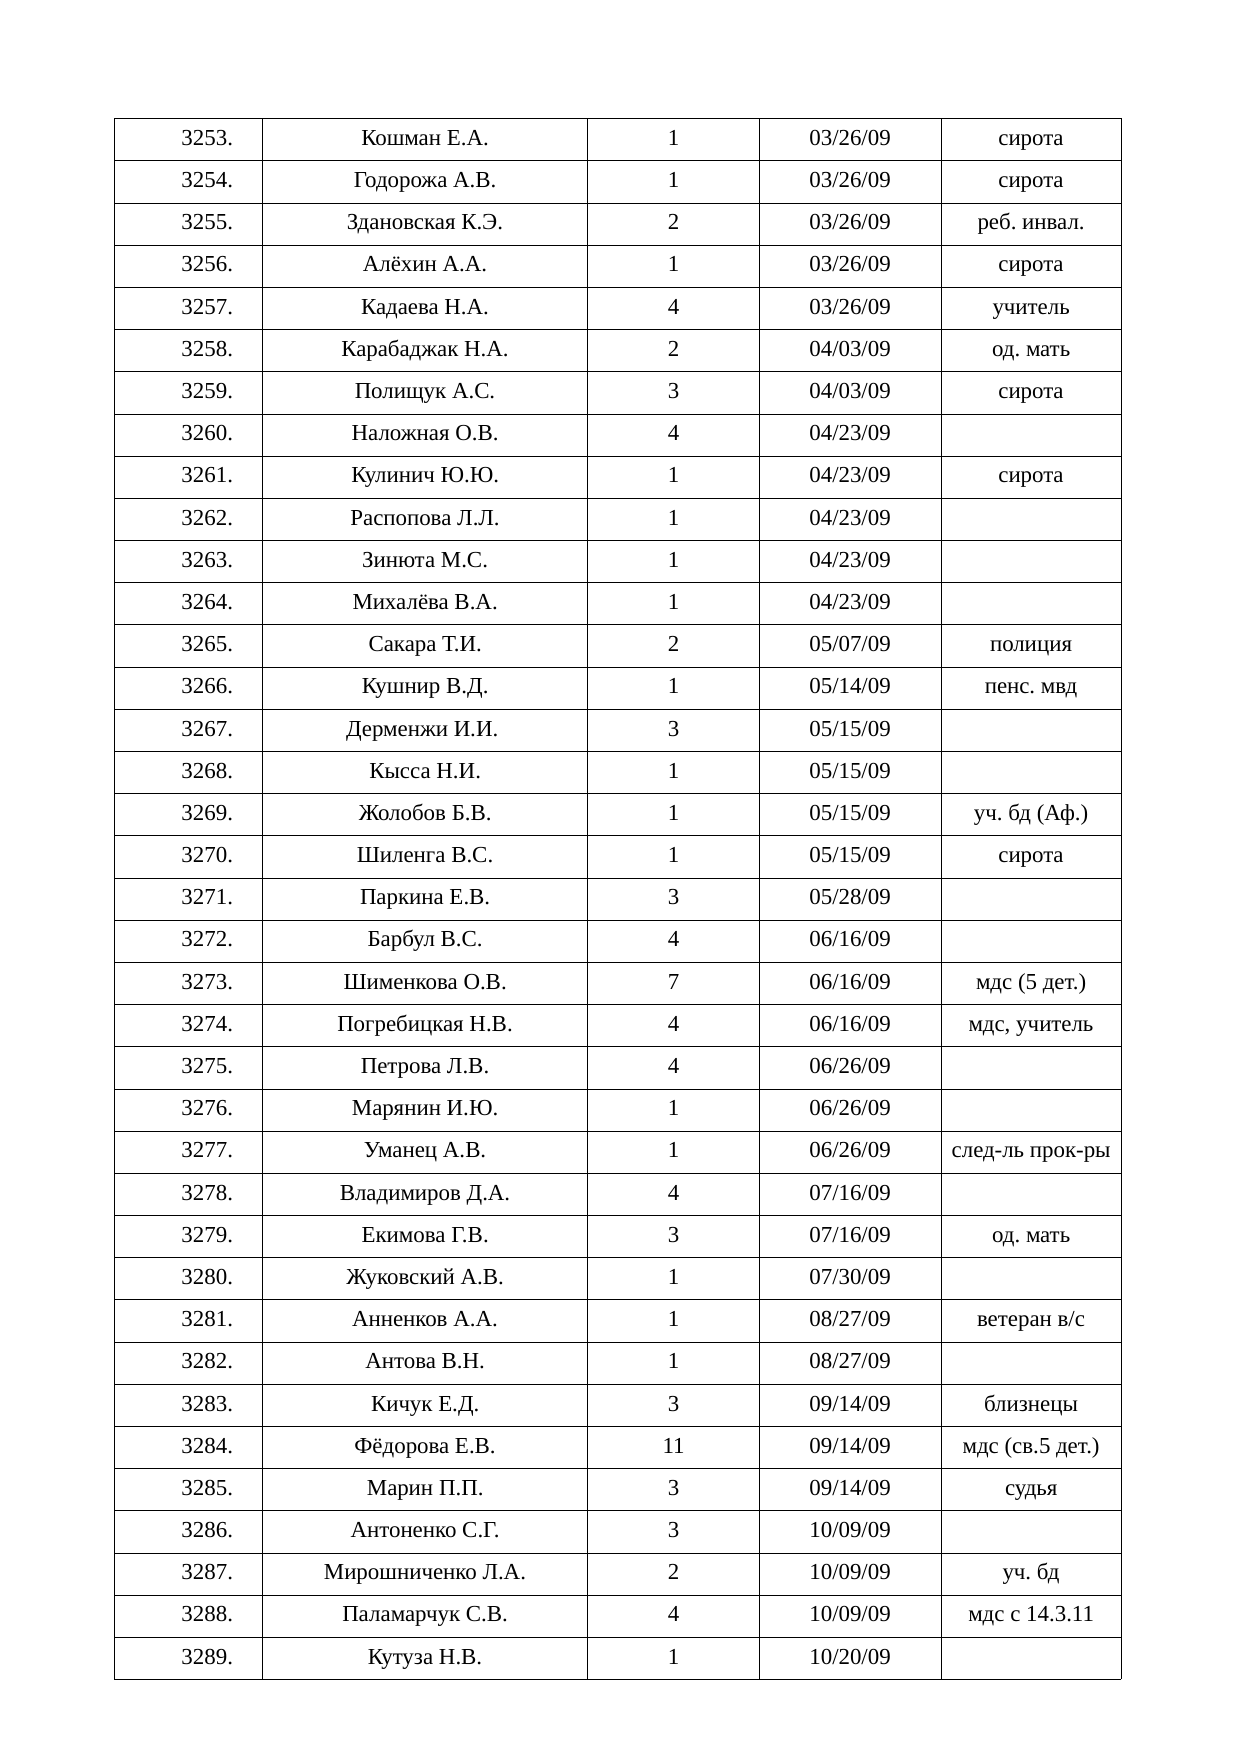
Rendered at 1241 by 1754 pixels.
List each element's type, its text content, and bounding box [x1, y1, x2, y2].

table_cell 1 [588, 1132, 759, 1173]
table_cell [115, 836, 262, 877]
table_cell Екимова Г.В. [263, 1216, 587, 1257]
table_cell [115, 921, 262, 962]
table_cell [115, 1554, 262, 1595]
table_cell [115, 372, 262, 413]
table_cell сирота [942, 372, 1121, 413]
table_cell 1 [588, 1638, 759, 1679]
table_cell 23.04.09 [760, 415, 941, 456]
table_cell 26.06.09 [760, 1047, 941, 1088]
table_cell [115, 1005, 262, 1046]
table_cell 4 [588, 1174, 759, 1215]
table_cell [115, 1300, 262, 1342]
table_cell Кутуза Н.В. [263, 1638, 587, 1679]
table_cell 09.10.09 [760, 1554, 941, 1595]
table_cell 23.04.09 [760, 583, 941, 624]
table_cell [115, 1216, 262, 1257]
table_cell 26.03.09 [760, 161, 941, 202]
table_cell 4 [588, 415, 759, 456]
table_cell Михалёва В.А. [263, 583, 587, 624]
table_cell Алёхин А.А. [263, 246, 587, 287]
table_cell Наложная О.В. [263, 415, 587, 456]
table_cell судья [942, 1469, 1121, 1510]
table_cell [942, 710, 1121, 751]
table_cell [115, 330, 262, 371]
table_cell [942, 1174, 1121, 1215]
table_cell 16.06.09 [760, 1005, 941, 1046]
table_cell [115, 499, 262, 540]
table_cell [942, 541, 1121, 582]
table_cell [942, 879, 1121, 920]
table_cell 3 [588, 1469, 759, 1510]
table_cell [115, 161, 262, 202]
table_cell 15.05.09 [760, 836, 941, 877]
table_cell 11 [588, 1427, 759, 1468]
table_cell мдс с 14.3.11 [942, 1596, 1121, 1637]
table_cell 1 [588, 836, 759, 877]
table_cell 20.10.09 [760, 1638, 941, 1679]
table_cell [115, 119, 262, 160]
table_cell 16.06.09 [760, 963, 941, 1004]
table_cell Здановская К.Э. [263, 204, 587, 245]
table_cell 03.04.09 [760, 372, 941, 413]
table_cell Погребицкая Н.В. [263, 1005, 587, 1046]
table_cell Антова В.Н. [263, 1343, 587, 1384]
table_cell 14.09.09 [760, 1385, 941, 1426]
table_cell [115, 1090, 262, 1131]
table_cell [115, 1427, 262, 1468]
table_cell 1 [588, 752, 759, 793]
table_cell 1 [588, 499, 759, 540]
table_cell [115, 794, 262, 835]
table_cell [115, 246, 262, 287]
table_cell сирота [942, 246, 1121, 287]
table_cell Шиленга В.С. [263, 836, 587, 877]
table_cell уч. бд (Аф.) [942, 794, 1121, 835]
table_cell 2 [588, 625, 759, 667]
table_cell 2 [588, 1554, 759, 1595]
table_cell 1 [588, 794, 759, 835]
table_cell [942, 921, 1121, 962]
table_cell [942, 1258, 1121, 1299]
table_cell мдс (5 дет.) [942, 963, 1121, 1004]
table_cell [942, 583, 1121, 624]
table_cell 4 [588, 1005, 759, 1046]
table_cell Кадаева Н.А. [263, 288, 587, 329]
table_cell полиция [942, 625, 1121, 667]
table_cell [115, 1132, 262, 1173]
table_cell 1 [588, 668, 759, 709]
table_cell [115, 625, 262, 667]
table_cell уч. бд [942, 1554, 1121, 1595]
table_cell Уманец А.В. [263, 1132, 587, 1173]
table_cell 3 [588, 1216, 759, 1257]
table_cell [942, 1511, 1121, 1552]
table_cell 30.07.09 [760, 1258, 941, 1299]
table_cell мдс (св.5 дет.) [942, 1427, 1121, 1468]
table_cell 16.06.09 [760, 921, 941, 962]
table_cell след-ль прок-ры [942, 1132, 1121, 1173]
table_cell сирота [942, 119, 1121, 160]
table_cell Карабаджак Н.А. [263, 330, 587, 371]
table_cell 16.07.09 [760, 1216, 941, 1257]
table_cell 16.07.09 [760, 1174, 941, 1215]
table_cell [942, 499, 1121, 540]
table_cell 1 [588, 1300, 759, 1342]
table_cell од. мать [942, 1216, 1121, 1257]
table_cell 7 [588, 963, 759, 1004]
table_cell близнецы [942, 1385, 1121, 1426]
table_cell 26.03.09 [760, 246, 941, 287]
table_cell 14.05.09 [760, 668, 941, 709]
table_cell 1 [588, 541, 759, 582]
table_cell 27.08.09 [760, 1343, 941, 1384]
table_cell 3 [588, 372, 759, 413]
table_cell Шименкова О.В. [263, 963, 587, 1004]
table_cell [942, 1090, 1121, 1131]
table_cell 27.08.09 [760, 1300, 941, 1342]
table_cell 26.03.09 [760, 119, 941, 160]
table_cell 28.05.09 [760, 879, 941, 920]
table_cell 09.10.09 [760, 1596, 941, 1637]
table_cell 3 [588, 1511, 759, 1552]
table_cell Годорожа А.В. [263, 161, 587, 202]
table_cell 1 [588, 1343, 759, 1384]
table_cell мдс, учитель [942, 1005, 1121, 1046]
table_cell 2 [588, 204, 759, 245]
table_cell ветеран в/с [942, 1300, 1121, 1342]
table_cell [115, 1047, 262, 1088]
table_cell [115, 710, 262, 751]
table_cell 1 [588, 457, 759, 498]
table_cell реб. инвал. [942, 204, 1121, 245]
table_cell 2 [588, 330, 759, 371]
table_cell [942, 1047, 1121, 1088]
table_cell [115, 1174, 262, 1215]
table_cell Паламарчук С.В. [263, 1596, 587, 1637]
table_cell 15.05.09 [760, 710, 941, 751]
table_cell 26.06.09 [760, 1090, 941, 1131]
table_cell 4 [588, 1596, 759, 1637]
table_cell [115, 415, 262, 456]
table_cell [942, 415, 1121, 456]
table_cell сирота [942, 161, 1121, 202]
table_cell Зинюта М.С. [263, 541, 587, 582]
table_cell пенс. мвд [942, 668, 1121, 709]
table_cell 1 [588, 246, 759, 287]
table_cell 4 [588, 288, 759, 329]
table_cell Кушнир В.Д. [263, 668, 587, 709]
table_cell 26.03.09 [760, 288, 941, 329]
table_cell 15.05.09 [760, 752, 941, 793]
table_cell Марянин И.Ю. [263, 1090, 587, 1131]
table_cell Петрова Л.В. [263, 1047, 587, 1088]
table_cell 14.09.09 [760, 1469, 941, 1510]
table_cell 1 [588, 1090, 759, 1131]
table_cell [115, 963, 262, 1004]
table_cell Кулинич Ю.Ю. [263, 457, 587, 498]
table_cell 26.03.09 [760, 204, 941, 245]
table_cell [115, 1343, 262, 1384]
table_cell 1 [588, 1258, 759, 1299]
table_cell [115, 541, 262, 582]
table_cell Барбул В.С. [263, 921, 587, 962]
table_cell [115, 668, 262, 709]
table_cell [115, 1469, 262, 1510]
table_cell од. мать [942, 330, 1121, 371]
table_cell 23.04.09 [760, 457, 941, 498]
table_cell 09.10.09 [760, 1511, 941, 1552]
table_cell [115, 204, 262, 245]
table_cell учитель [942, 288, 1121, 329]
table_cell Марин П.П. [263, 1469, 587, 1510]
table_cell Сакара Т.И. [263, 625, 587, 667]
table_cell 1 [588, 119, 759, 160]
table_cell Мирошниченко Л.А. [263, 1554, 587, 1595]
table_cell Кошман Е.А. [263, 119, 587, 160]
table_cell 07.05.09 [760, 625, 941, 667]
table_cell Распопова Л.Л. [263, 499, 587, 540]
table_cell Дерменжи И.И. [263, 710, 587, 751]
table_cell Полищук А.С. [263, 372, 587, 413]
table_cell 23.04.09 [760, 541, 941, 582]
table_cell [942, 1638, 1121, 1679]
table_cell [115, 1596, 262, 1637]
table_cell [115, 288, 262, 329]
table_cell [115, 752, 262, 793]
table_cell Владимиров Д.А. [263, 1174, 587, 1215]
table_cell Кысса Н.И. [263, 752, 587, 793]
table_cell Жолобов Б.В. [263, 794, 587, 835]
table_cell 14.09.09 [760, 1427, 941, 1468]
table_cell [115, 457, 262, 498]
table_cell [115, 1638, 262, 1679]
table_cell Кичук Е.Д. [263, 1385, 587, 1426]
table_cell 03.04.09 [760, 330, 941, 371]
table_cell [115, 1385, 262, 1426]
table_cell Паркина Е.В. [263, 879, 587, 920]
table_cell Анненков А.А. [263, 1300, 587, 1342]
table_cell [942, 1343, 1121, 1384]
table_cell Антоненко С.Г. [263, 1511, 587, 1552]
table_cell 26.06.09 [760, 1132, 941, 1173]
table_cell 3 [588, 710, 759, 751]
table_cell [115, 1258, 262, 1299]
table_cell 15.05.09 [760, 794, 941, 835]
table_cell сирота [942, 836, 1121, 877]
table_cell 4 [588, 921, 759, 962]
table_cell [115, 879, 262, 920]
table_cell сирота [942, 457, 1121, 498]
table_cell 23.04.09 [760, 499, 941, 540]
table_cell 1 [588, 583, 759, 624]
table_cell [115, 583, 262, 624]
table_cell [942, 752, 1121, 793]
table_cell 1 [588, 161, 759, 202]
table_cell 3 [588, 879, 759, 920]
table_cell Фёдорова Е.В. [263, 1427, 587, 1468]
table_cell Жуковский А.В. [263, 1258, 587, 1299]
table_cell 4 [588, 1047, 759, 1088]
table_cell [115, 1511, 262, 1552]
table_cell 3 [588, 1385, 759, 1426]
